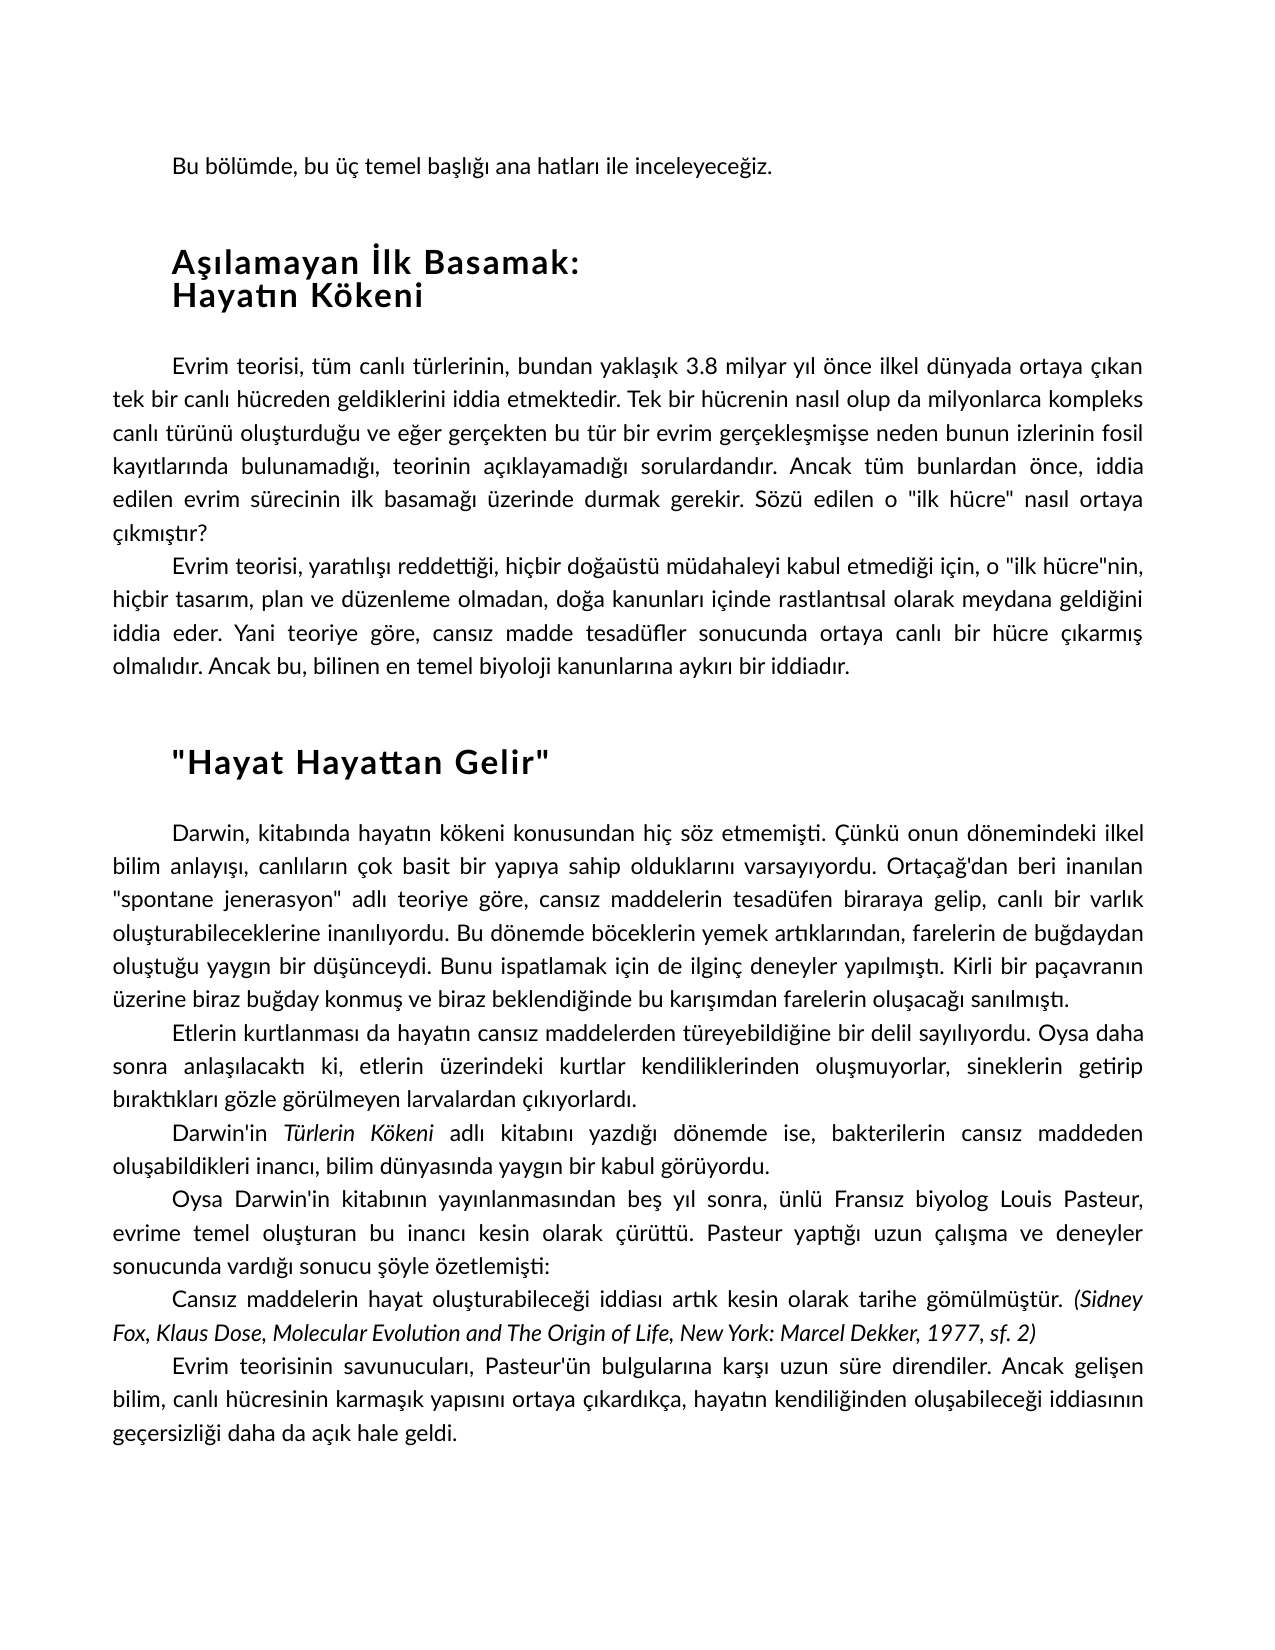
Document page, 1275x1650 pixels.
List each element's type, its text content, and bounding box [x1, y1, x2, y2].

text "Hayat Hayattan Gelir" [112, 748, 1145, 781]
text Evrim teorisi, tüm canlı türlerinin, bundan yaklaşık 3.8 milyar yıl önce ilkel dünyada ortaya çıkan tek bir canlı hücreden geldiklerini iddia etmektedir. Tek bir hücrenin nasıl olup da milyonlarca kompleks canlı türünü oluşturduğu ve eğer gerçekten bu tür bir evrim gerçekleşmişse neden bunun izlerinin fosil kayıtlarında bulunamadığı, teorinin açıklayamadığı sorulardandır. Ancak tüm bunlardan önce, iddia edilen evrim sürecinin ilk basamağı üzerinde durmak gerekir. Sözü edilen o "ilk hücre" nasıl ortaya çıkmıştır? [112, 348, 1145, 548]
text Cansız maddelerin hayat oluşturabileceği iddiası artık kesin olarak tarihe gömülmüştür. (Sidney Fox, Klaus Dose, Molecular Evolution and The Origin of Life, New York: Marcel Dekker, 1977, sf. 2) [112, 1281, 1145, 1348]
text Oysa Darwin'in kitabının yayınlanmasından beş yıl sonra, ünlü Fransız biyolog Louis Pasteur, evrime temel oluşturan bu inancı kesin olarak çürüttü. Pasteur yaptığı uzun çalışma ve deneyler sonucunda vardığı sonucu şöyle özetlemişti: [112, 1181, 1145, 1281]
text Darwin'in Türlerin Kökeni adlı kitabını yazdığı dönemde ise, bakterilerin cansız maddeden oluşabildikleri inancı, bilim dünyasında yaygın bir kabul görüyordu. [112, 1114, 1145, 1181]
text Evrim teorisi, yaratılışı reddettiği, hiçbir doğaüstü müdahaleyi kabul etmediği için, o "ilk hücre"nin, hiçbir tasarım, plan ve düzenleme olmadan, doğa kanunları içinde rastlantısal olarak meydana geldiğini iddia eder. Yani teoriye göre, cansız madde tesadüfler sonucunda ortaya canlı bir hücre çıkarmış olmalıdır. Ancak bu, bilinen en temel biyoloji kanunlarına aykırı bir iddiadır. [112, 548, 1145, 681]
text Evrim teorisinin savunucuları, Pasteur'ün bulgularına karşı uzun süre direndiler. Ancak gelişen bilim, canlı hücresinin karmaşık yapısını ortaya çıkardıkça, hayatın kendiliğinden oluşabileceği iddiasının geçersizliği daha da açık hale geldi. [112, 1348, 1145, 1448]
text Aşılamayan İlk Basamak: [112, 248, 1145, 281]
text Etlerin kurtlanması da hayatın cansız maddelerden türeyebildiğine bir delil sayılıyordu. Oysa daha sonra anlaşılacaktı ki, etlerin üzerindeki kurtlar kendiliklerinden oluşmuyorlar, sineklerin getirip bıraktıkları gözle görülmeyen larvalardan çıkıyorlardı. [112, 1014, 1145, 1114]
text Darwin, kitabında hayatın kökeni konusundan hiç söz etmemişti. Çünkü onun dönemindeki ilkel bilim anlayışı, canlıların çok basit bir yapıya sahip olduklarını varsayıyordu. Ortaçağ'dan beri inanılan "spontane jenerasyon" adlı teoriye göre, cansız maddelerin tesadüfen biraraya gelip, canlı bir varlık oluşturabileceklerine inanılıyordu. Bu dönemde böceklerin yemek artıklarından, farelerin de buğdaydan oluştuğu yaygın bir düşünceydi. Bunu ispatlamak için de ilginç deneyler yapılmıştı. Kirli bir paçavranın üzerine biraz buğday konmuş ve biraz beklendiğinde bu karışımdan farelerin oluşacağı sanılmıştı. [112, 814, 1145, 1014]
text Bu bölümde, bu üç temel başlığı ana hatları ile inceleyeceğiz. [112, 148, 1145, 181]
text Hayatın Kökeni [112, 281, 1145, 314]
